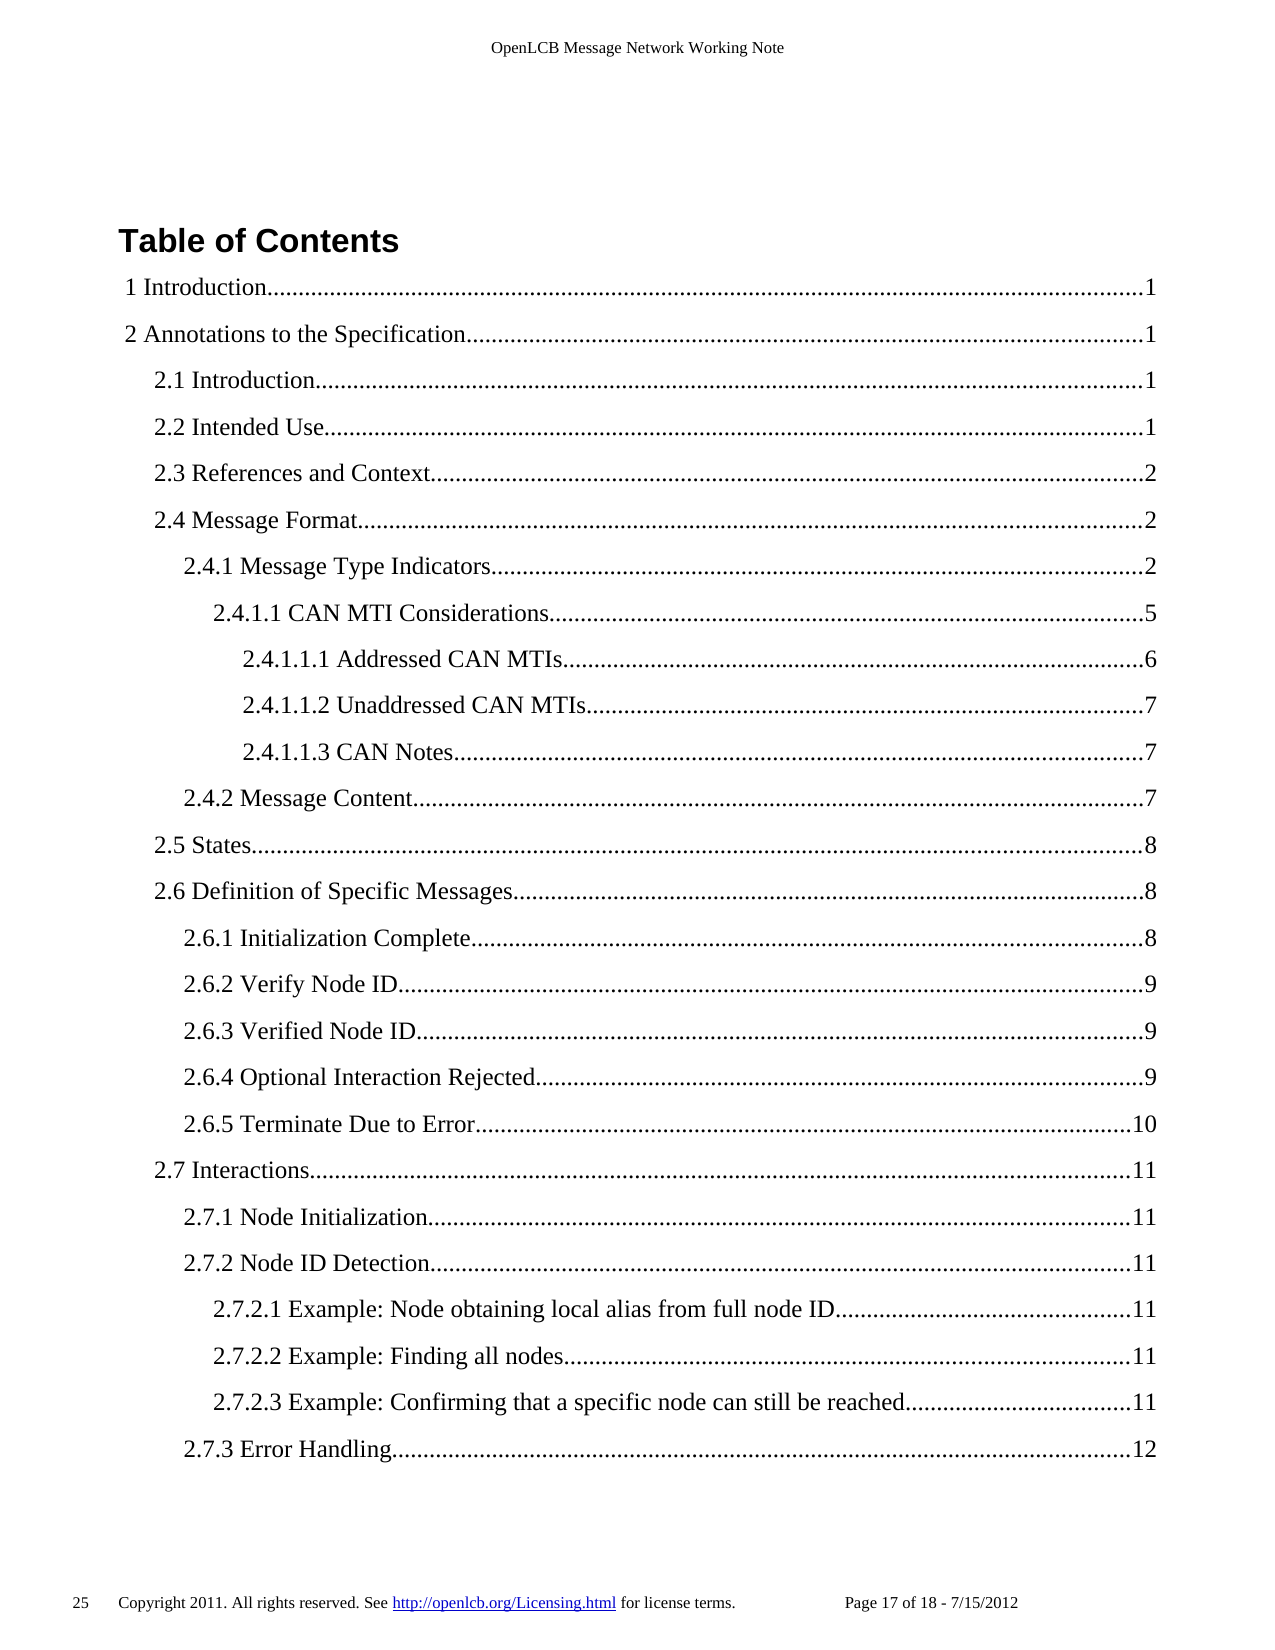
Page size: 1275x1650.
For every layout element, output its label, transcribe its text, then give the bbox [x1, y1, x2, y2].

text 2.6.2 Verify Node ID 9 [177, 969, 1157, 998]
text 2.7 Interactions 11 [148, 1155, 1157, 1184]
text 2.4 Message Format 2 [148, 505, 1157, 533]
text 2.7.2 Node ID Detection 11 [177, 1248, 1157, 1277]
text 2 Annotations to the Specification 1 [118, 319, 1157, 348]
text 1 Introduction 1 [118, 272, 1157, 301]
text 2.2 Intended Use 1 [148, 412, 1157, 441]
text 2.7.2.1 Example: Node obtaining local alias from full node ID 11 [207, 1294, 1157, 1323]
text 2.4.1.1.3 CAN Notes 7 [236, 737, 1157, 766]
text 2.4.1.1.1 Addressed CAN MTIs 6 [236, 644, 1157, 673]
subtitle Table of Contents [118, 221, 1157, 260]
text 2.4.1.1.2 Unaddressed CAN MTIs 7 [236, 691, 1157, 719]
text 2.3 References and Context 2 [148, 458, 1157, 487]
text 2.7.3 Error Handling 12 [177, 1434, 1157, 1463]
text 2.6.1 Initialization Complete 8 [177, 923, 1157, 952]
text 2.6.3 Verified Node ID 9 [177, 1016, 1157, 1044]
text 2.4.1 Message Type Indicators 2 [177, 551, 1157, 580]
text 2.7.2.2 Example: Finding all nodes 11 [207, 1341, 1157, 1370]
text 2.4.1.1 CAN MTI Considerations 5 [207, 598, 1157, 626]
text 2.4.2 Message Content 7 [177, 783, 1157, 812]
text 2.1 Introduction 1 [148, 365, 1157, 394]
text 2.6 Definition of Specific Messages 8 [148, 876, 1157, 905]
text 2.7.2.3 Example: Confirming that a specific node can still be reached 11 [207, 1387, 1157, 1416]
text 2.5 States 8 [148, 830, 1157, 859]
text 2.6.4 Optional Interaction Rejected 9 [177, 1062, 1157, 1091]
text 2.6.5 Terminate Due to Error 10 [177, 1109, 1157, 1137]
text 2.7.1 Node Initialization 11 [177, 1202, 1157, 1230]
